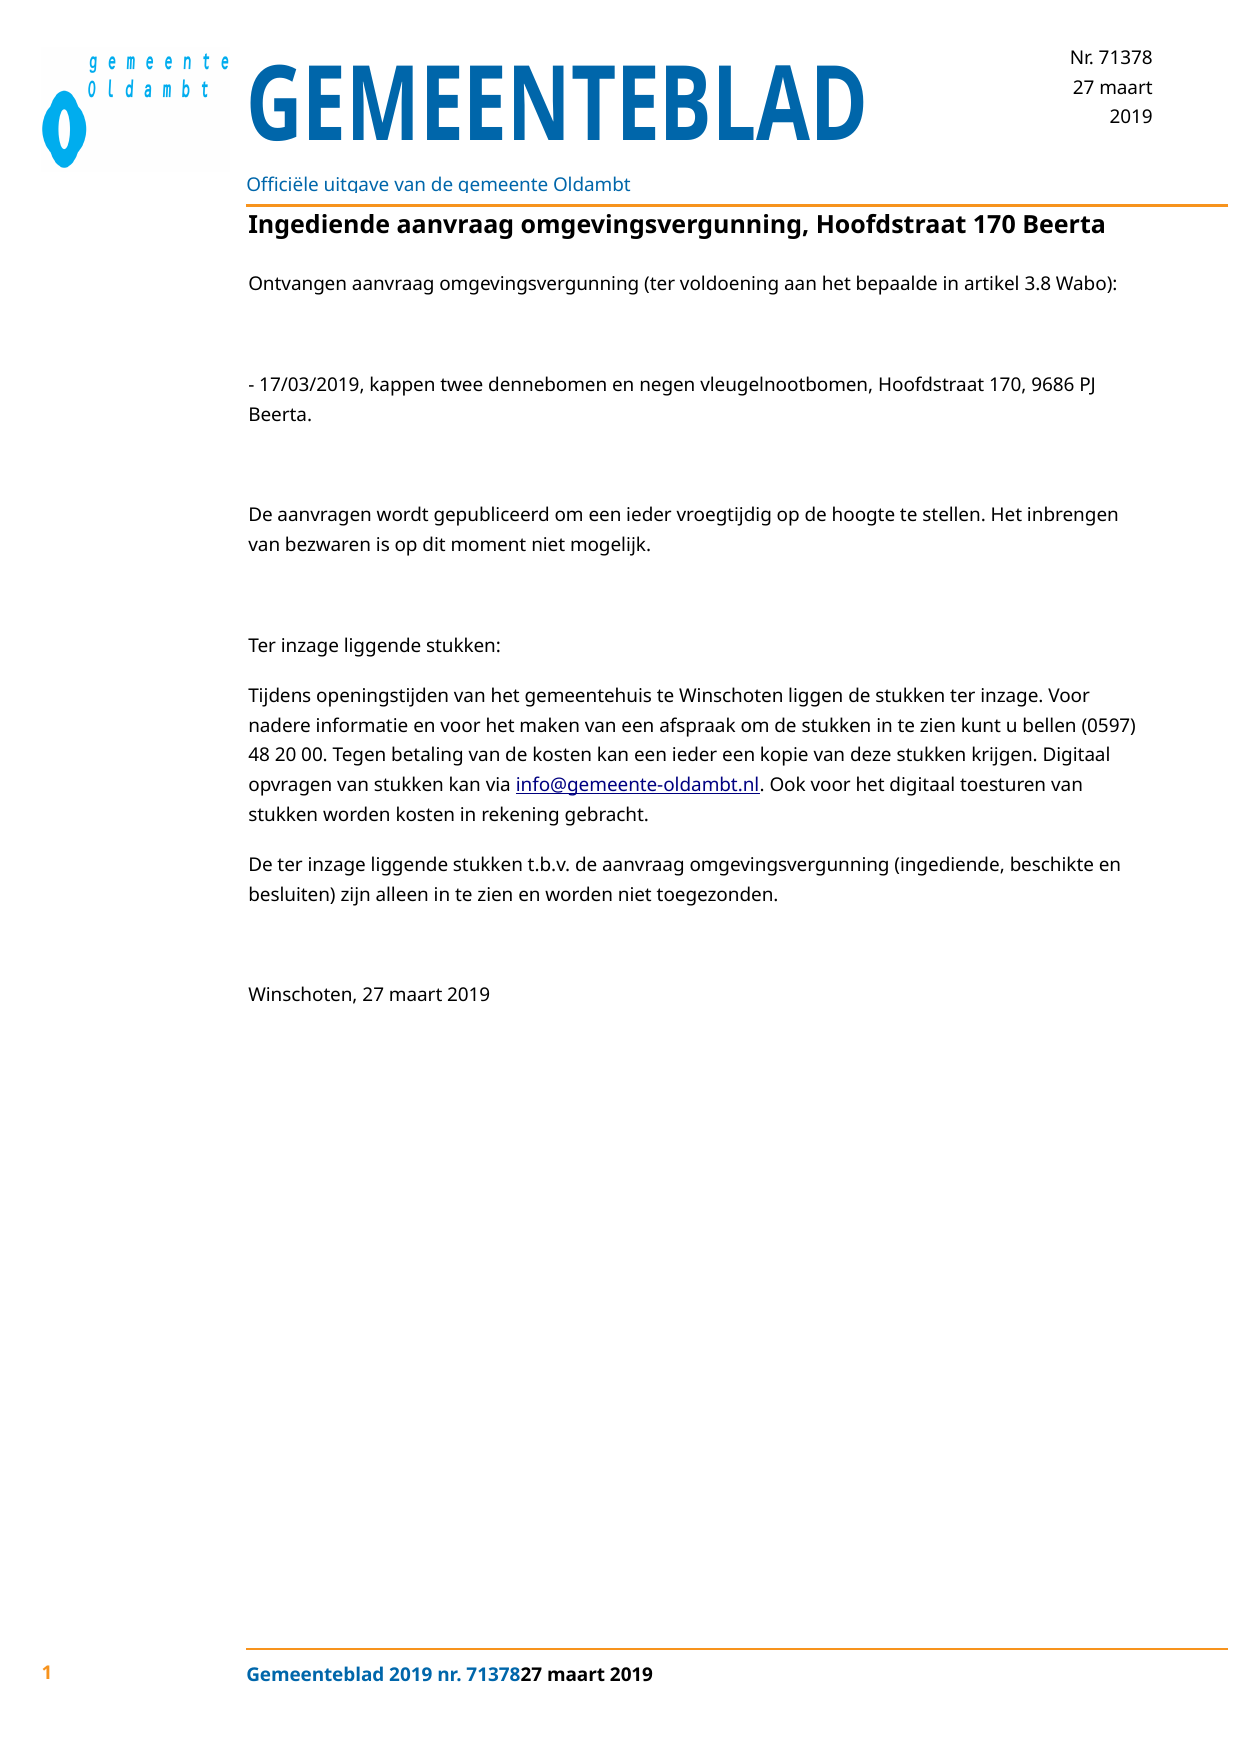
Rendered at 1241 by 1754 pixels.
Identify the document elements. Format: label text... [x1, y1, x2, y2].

text - 17/03/2019, kappen twee dennebomen en negen vleugelnootbomen, Hoofdstraat 170, 9686 PJ Beerta. [248, 371, 1152, 426]
text De aanvragen wordt gepubliceerd om een ieder vroegtijdig op de hoogte te stellen. Het inbrengen van bezwaren is op dit moment niet mogelijk. [248, 502, 1152, 557]
picture [41, 47, 231, 172]
text Tijdens openingstijden van het gemeentehuis te Winschoten liggen de stukken ter inzage. Voor nadere informatie en voor het maken van een afspraak om de stukken in te zien kunt u bellen (0597) 48 20 00. Tegen betaling van de kosten kan een ieder een kopie van deze stukken krijgen. Digitaal opvragen van stukken kan via info@gemeente-oldambt.nl. Ook voor het digitaal toesturen van stukken worden kosten in rekening gebracht. [248, 682, 1152, 826]
text De ter inzage liggende stukken t.b.v. de aanvraag omgevingsvergunning (ingediende, beschikte en besluiten) zijn alleen in te zien en worden niet toegezonden. [248, 851, 1152, 906]
text Ingediende aanvraag omgevingsvergunning, Hoofdstraat 170 Beerta [248, 207, 1152, 241]
text Ter inzage liggende stukken: [248, 632, 1152, 658]
text Winschoten, 27 maart 2019 [248, 982, 1152, 1007]
text Ontvangen aanvraag omgevingsvergunning (ter voldoening aan het bepaalde in artikel 3.8 Wabo): [248, 270, 1152, 296]
